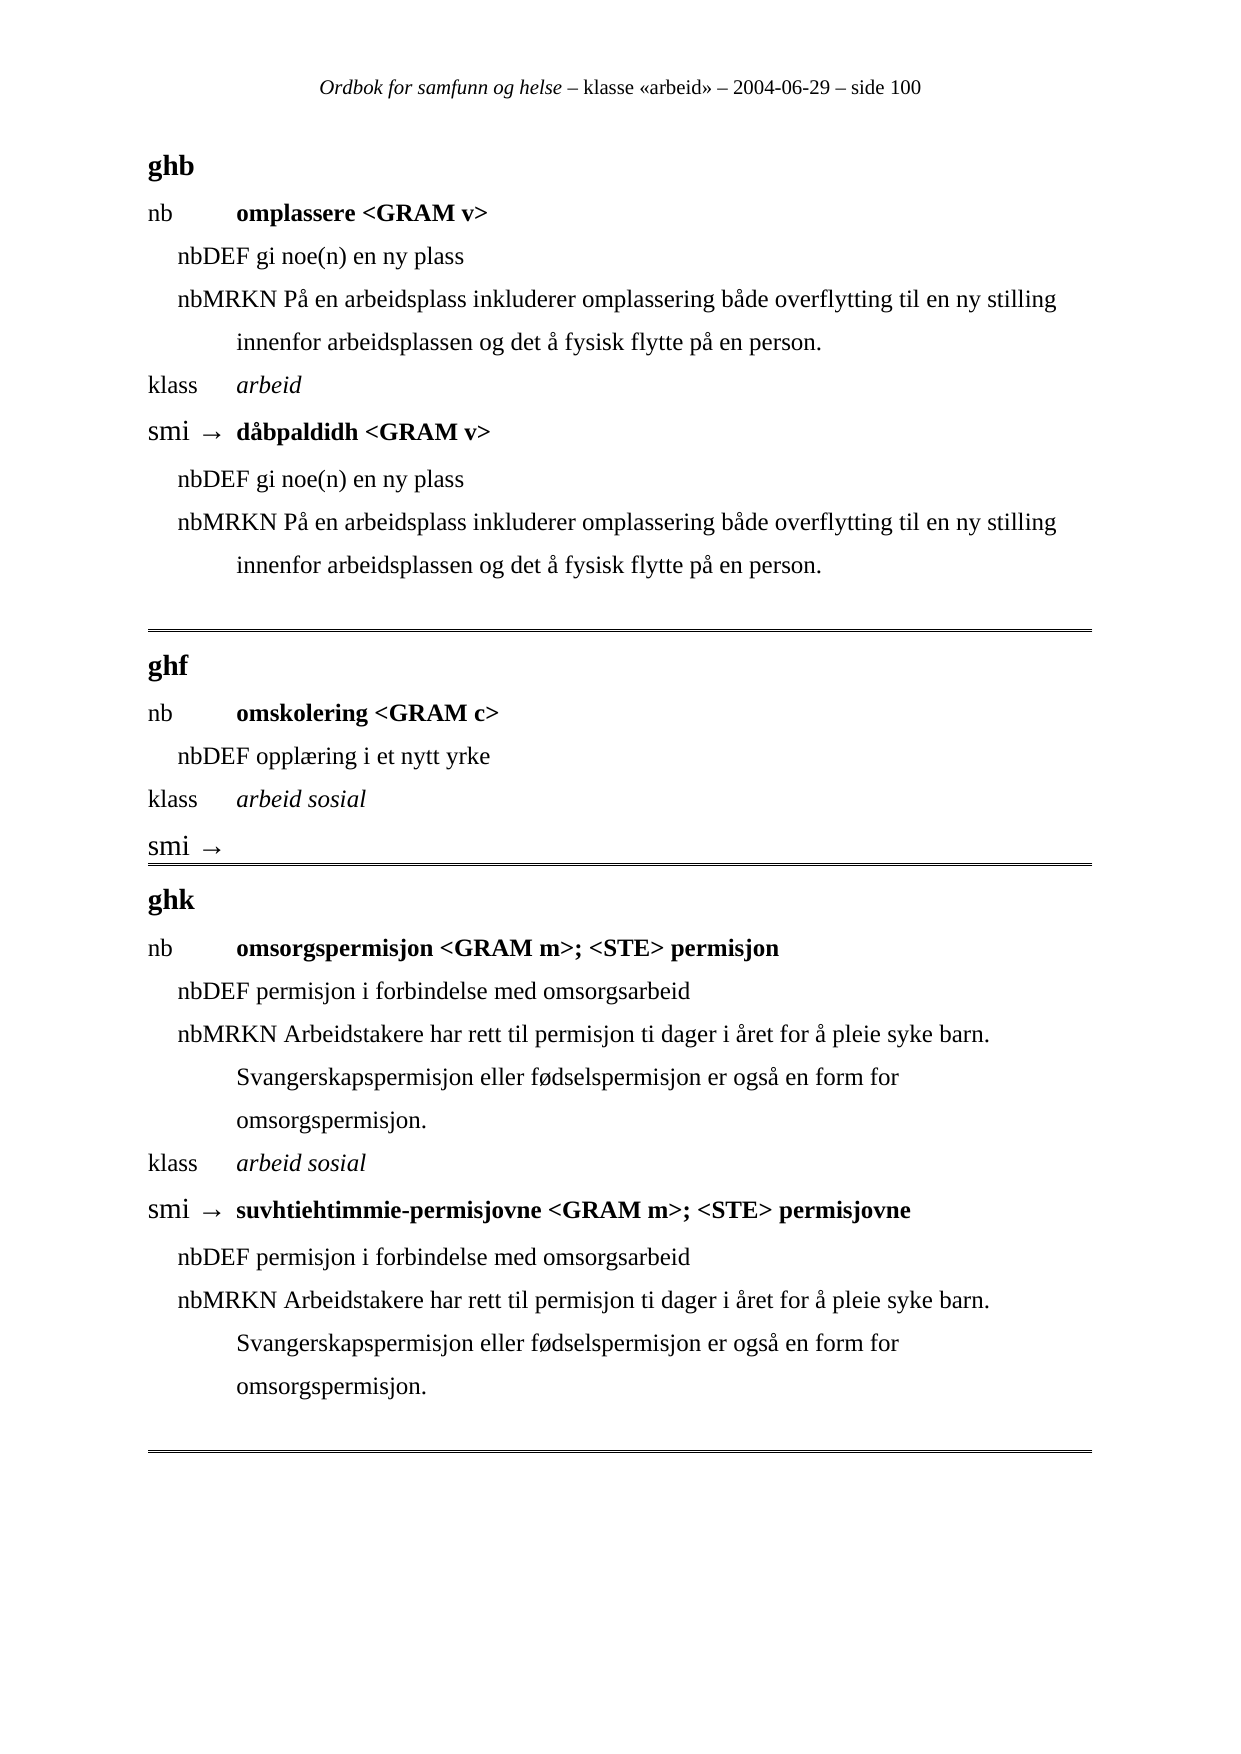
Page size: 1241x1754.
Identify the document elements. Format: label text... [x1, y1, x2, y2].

text nbDEF permisjon i forbindelse med omsorgsarbeid [177, 976, 1092, 1004]
text ghb [148, 148, 1092, 181]
text nbDEF gi noe(n) en ny plass [177, 241, 1092, 270]
text nbMRKN På en arbeidsplass inkluderer omplassering både overflytting til en ny stilling innenfor arbeidsplassen og det å fysisk flytte på en person. [177, 284, 1092, 356]
text nbDEF permisjon i forbindelse med omsorgsarbeid [177, 1242, 1092, 1270]
text nb omsorgspermisjon <GRAM m>; <STE> permisjon [148, 933, 1092, 961]
text nb omplassere <GRAM v> [148, 198, 1092, 227]
text klass arbeid sosial [148, 784, 1092, 813]
text smi → dåbpaldidh <GRAM v> [148, 413, 1092, 447]
text nb omskolering <GRAM c> [148, 698, 1092, 727]
text nbMRKN På en arbeidsplass inkluderer omplassering både overflytting til en ny stilling innenfor arbeidsplassen og det å fysisk flytte på en person. [177, 507, 1092, 579]
text nbMRKN Arbeidstakere har rett til permisjon ti dager i året for å pleie syke barn. Svangerskapspermisjon eller fødselspermisjon er også en form for omsorgspermisjon. [177, 1285, 1092, 1400]
text smi → suvhtiehtimmie-permisjovne <GRAM m>; <STE> permisjovne [148, 1191, 1092, 1225]
text nbDEF gi noe(n) en ny plass [177, 464, 1092, 493]
text ghk [148, 882, 1092, 916]
text smi → [148, 828, 1092, 863]
text ghf [148, 648, 1092, 681]
text nbDEF opplæring i et nytt yrke [177, 741, 1092, 770]
text klass arbeid [148, 370, 1092, 399]
text nbMRKN Arbeidstakere har rett til permisjon ti dager i året for å pleie syke barn. Svangerskapspermisjon eller fødselspermisjon er også en form for omsorgspermisjon. [177, 1019, 1092, 1134]
text klass arbeid sosial [148, 1148, 1092, 1177]
